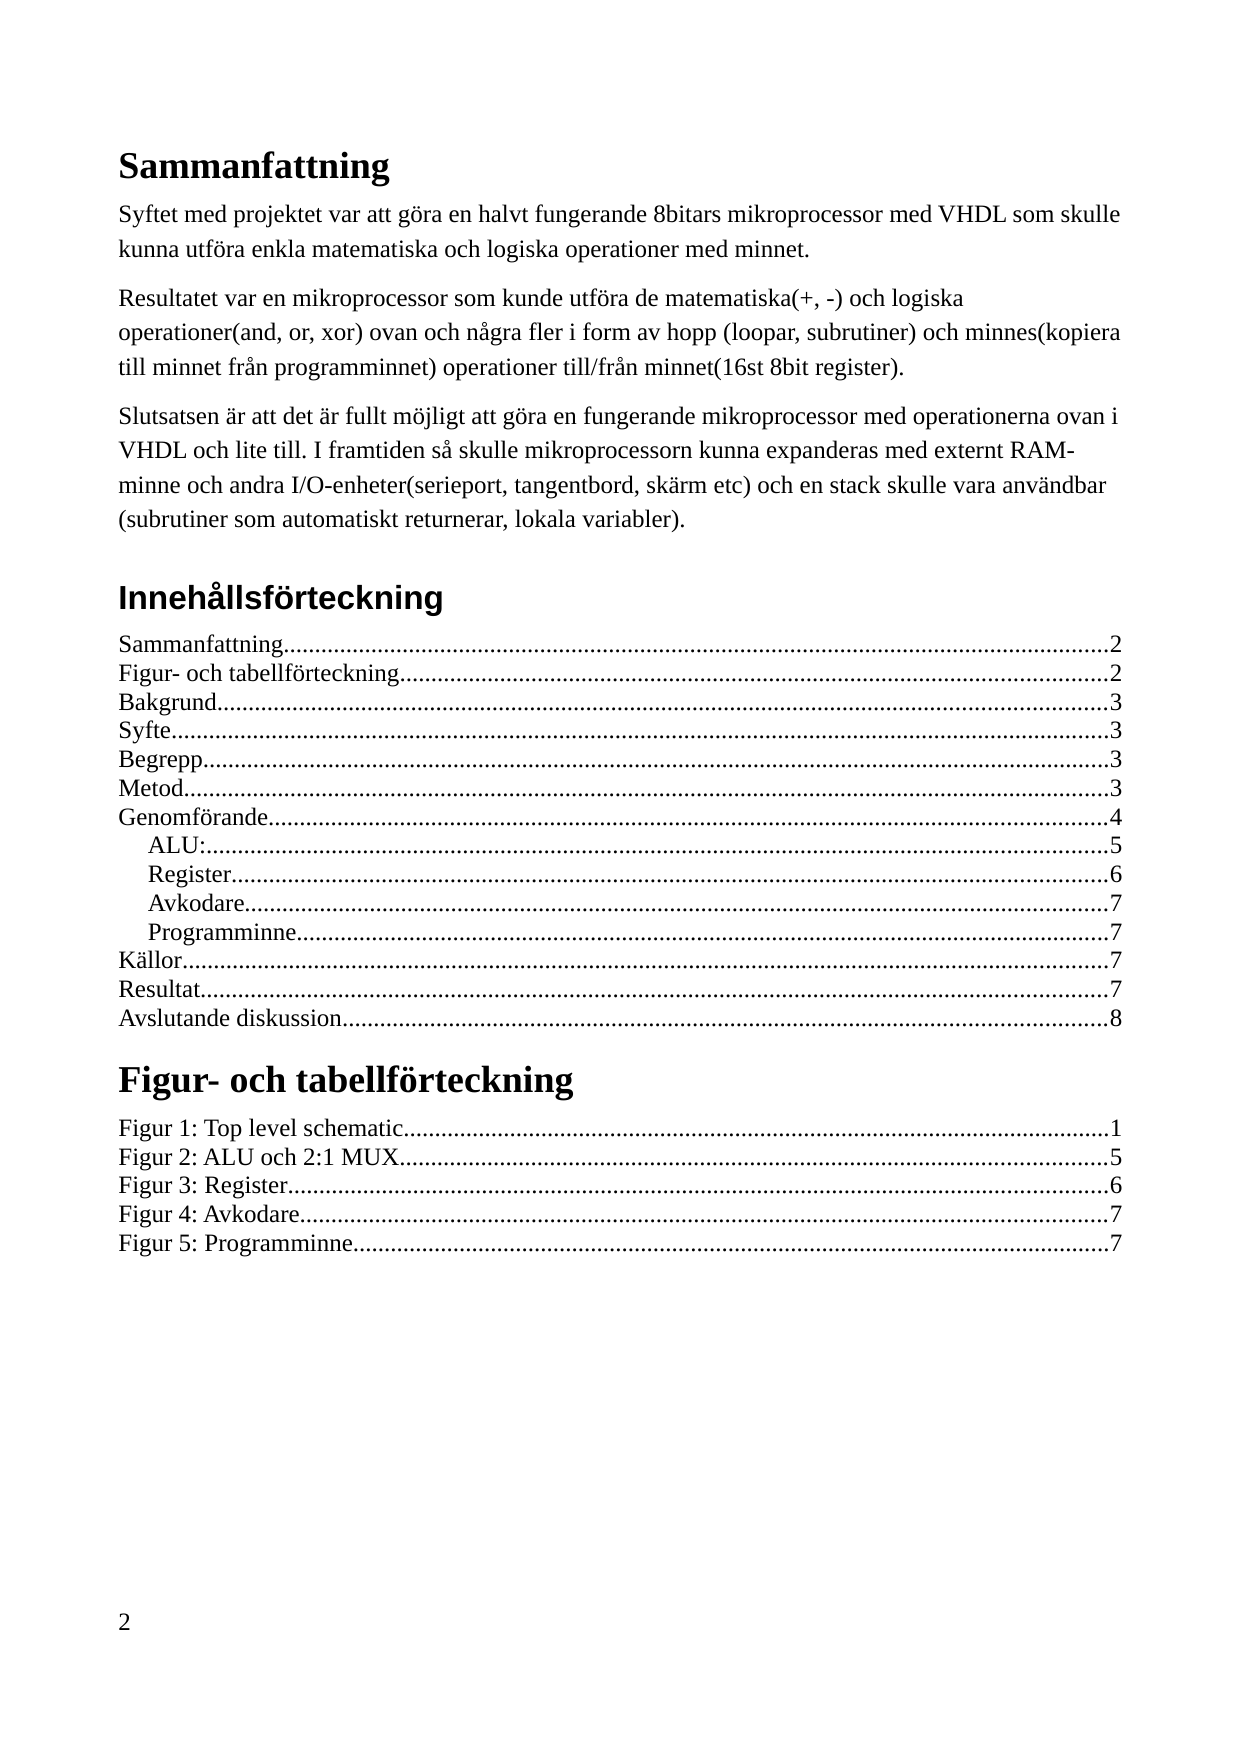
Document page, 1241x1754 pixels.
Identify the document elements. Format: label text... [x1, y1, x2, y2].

text Programminne 7 [148, 917, 1122, 946]
text Figur 3: Register 6 [118, 1170, 1122, 1199]
text Figur 1: Top level schematic 1 [118, 1113, 1122, 1142]
text Resultatet var en mikroprocessor som kunde utföra de matematiska(+, -) och logiska operationer(and, or, xor) ovan och några fler i form av hopp (loopar, subrutiner) och minnes(kopiera till minnet från programminnet) operationer till/från minnet(16st 8bit register). [118, 283, 1122, 381]
text Figur- och tabellförteckning 2 [118, 658, 1122, 687]
text Källor 7 [118, 946, 1122, 974]
text Metod 3 [118, 773, 1122, 802]
text Syfte 3 [118, 716, 1122, 744]
text Syftet med projektet var att göra en halvt fungerande 8bitars mikroprocessor med VHDL som skulle kunna utföra enkla matematiska och logiska operationer med minnet. [118, 199, 1122, 262]
text Begrepp 3 [118, 744, 1122, 773]
text Figur 5: Programminne 7 [118, 1228, 1122, 1257]
subtitle Figur- och tabellförteckning [118, 1057, 1122, 1100]
text Sammanfattning 2 [118, 629, 1122, 658]
text Figur 4: Avkodare 7 [118, 1199, 1122, 1228]
text Genomförande 4 [118, 802, 1122, 831]
subtitle Sammanfattning [118, 143, 1122, 187]
subtitle Innehållsförteckning [118, 578, 1122, 617]
text Figur 2: ALU och 2:1 MUX 5 [118, 1142, 1122, 1170]
text Register 6 [148, 859, 1122, 888]
text Bakgrund 3 [118, 687, 1122, 716]
text Slutsatsen är att det är fullt möjligt att göra en fungerande mikroprocessor med operationerna ovan i VHDL och lite till. I framtiden så skulle mikroprocessorn kunna expanderas med externt RAM-minne och andra I/O-enheter(serieport, tangentbord, skärm etc) och en stack skulle vara användbar (subrutiner som automatiskt returnerar, lokala variabler). [118, 401, 1122, 533]
text ALU: 5 [148, 831, 1122, 859]
text Avkodare 7 [148, 888, 1122, 917]
text Resultat 7 [118, 974, 1122, 1003]
text Avslutande diskussion 8 [118, 1003, 1122, 1032]
